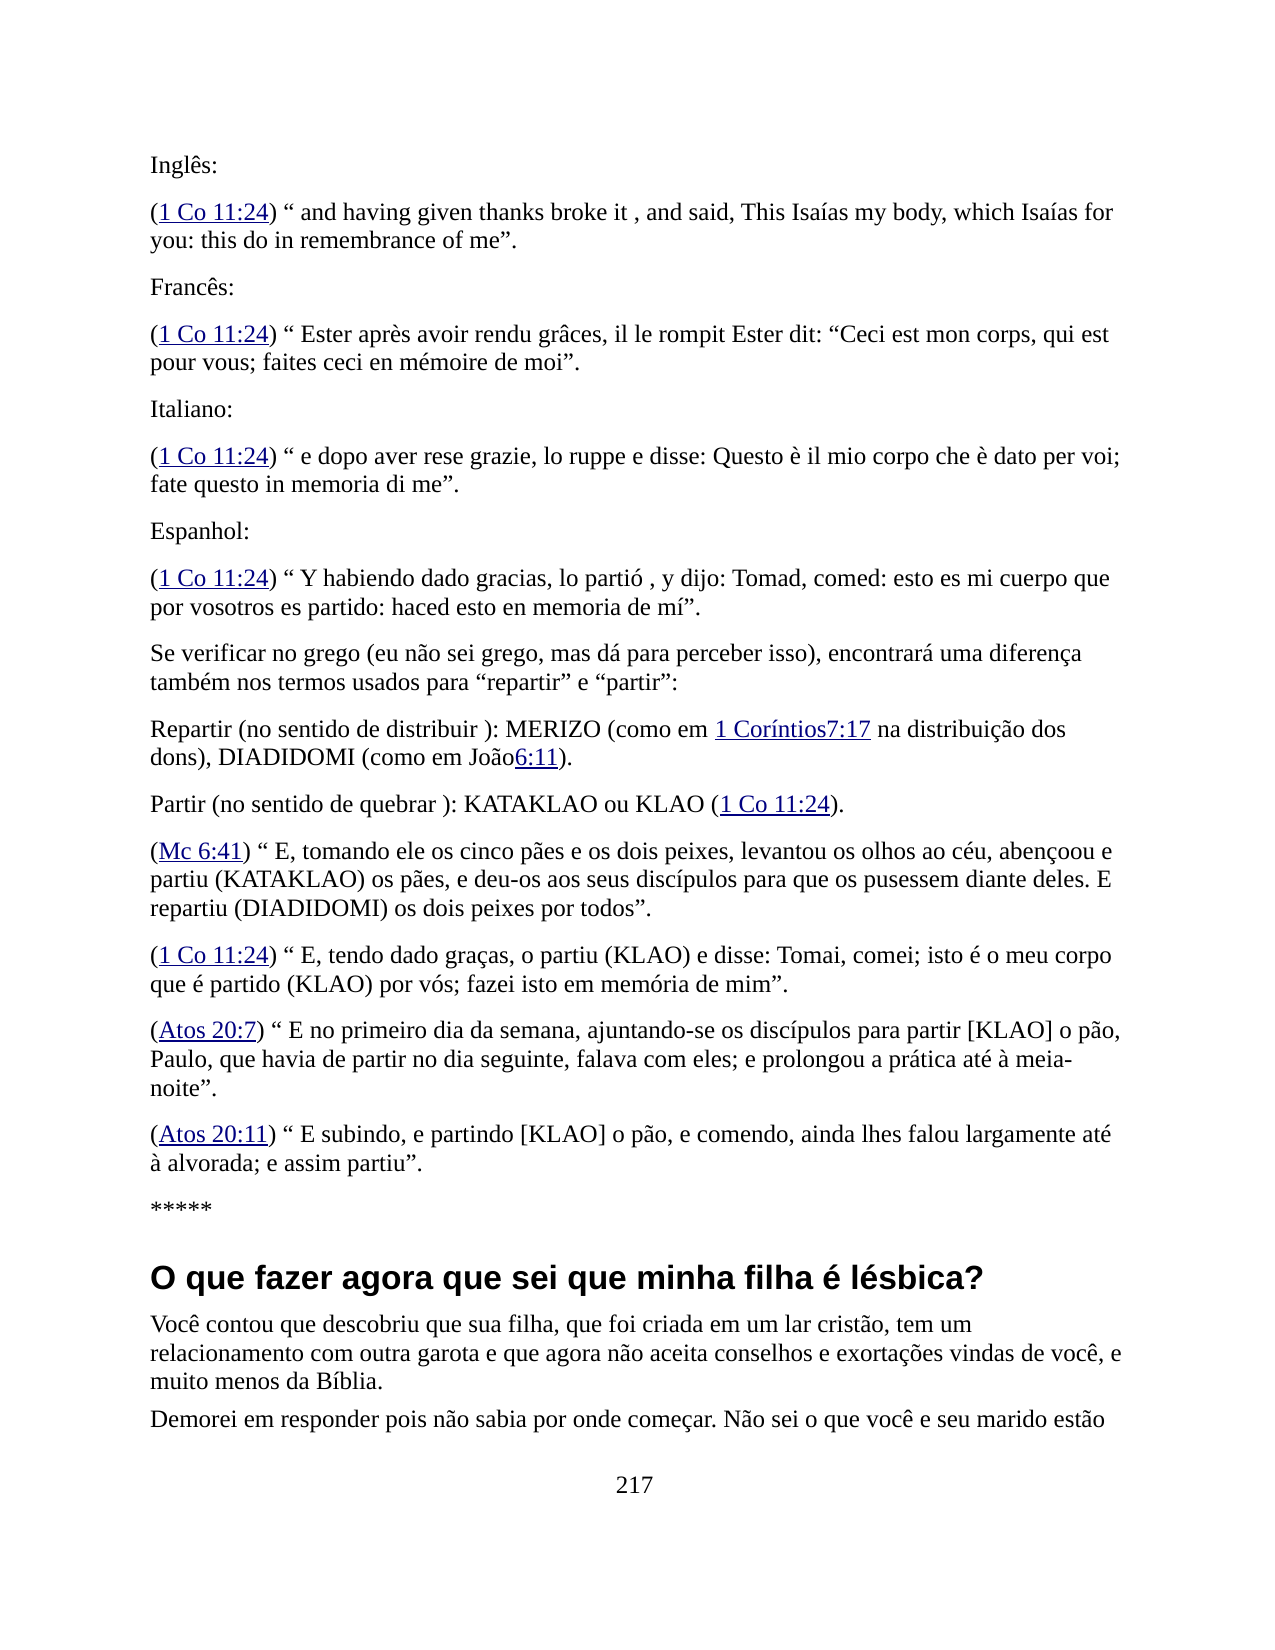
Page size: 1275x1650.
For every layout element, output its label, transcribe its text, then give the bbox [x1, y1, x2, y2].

text Repartir (no sentido de distribuir ): MERIZO (como em 1 Coríntios7:17 na distribuição dos dons), DIADIDOMI (como em João6:11). [150, 714, 1125, 771]
subtitle O que fazer agora que sei que minha filha é lésbica? [150, 1258, 1125, 1296]
text (1 Co 11:24) “ Y habiendo dado gracias, lo partió , y dijo: Tomad, comed: esto es mi cuerpo que por vosotros es partido: haced esto en memoria de mí”. [150, 563, 1125, 620]
text (Atos 20:7) “ E no primeiro dia da semana, ajuntando-se os discípulos para partir [KLAO] o pão, Paulo, que havia de partir no dia seguinte, falava com eles; e prolongou a prática até à meia-noite”. [150, 1015, 1125, 1102]
text (Atos 20:11) “ E subindo, e partindo [KLAO] o pão, e comendo, ainda lhes falou largamente até à alvorada; e assim partiu”. [150, 1119, 1125, 1177]
text (1 Co 11:24) “ and having given thanks broke it , and said, This Isaías my body, which Isaías for you: this do in remembrance of me”. [150, 197, 1125, 254]
text Espanhol: [150, 516, 1125, 545]
text (1 Co 11:24) “ Ester après avoir rendu grâces, il le rompit Ester dit: “Ceci est mon corps, qui est pour vous; faites ceci en mémoire de moi”. [150, 319, 1125, 376]
text (1 Co 11:24) “ e dopo aver rese grazie, lo ruppe e disse: Questo è il mio corpo che è dato per voi; fate questo in memoria di me”. [150, 441, 1125, 498]
text ***** [150, 1195, 1125, 1224]
text (Mc 6:41) “ E, tomando ele os cinco pães e os dois peixes, levantou os olhos ao céu, abençoou e partiu (KATAKLAO) os pães, e deu-os aos seus discípulos para que os pusessem diante deles. E repartiu (DIADIDOMI) os dois peixes por todos”. [150, 836, 1125, 922]
text Francês: [150, 272, 1125, 301]
text Você contou que descobriu que sua filha, que foi criada em um lar cristão, tem um relacionamento com outra garota e que agora não aceita conselhos e exortações vindas de você, e muito menos da Bíblia. [150, 1309, 1125, 1395]
text (1 Co 11:24) “ E, tendo dado graças, o partiu (KLAO) e disse: Tomai, comei; isto é o meu corpo que é partido (KLAO) por vós; fazei isto em memória de mim”. [150, 940, 1125, 997]
text Inglês: [150, 150, 1125, 179]
text Se verificar no grego (eu não sei grego, mas dá para perceber isso), encontrará uma diferença também nos termos usados para “repartir” e “partir”: [150, 638, 1125, 696]
text Italiano: [150, 394, 1125, 423]
text Partir (no sentido de quebrar ): KATAKLAO ou KLAO (1 Co 11:24). [150, 789, 1125, 818]
text Demorei em responder pois não sabia por onde começar. Não sei o que você e seu marido estão [150, 1404, 1125, 1433]
